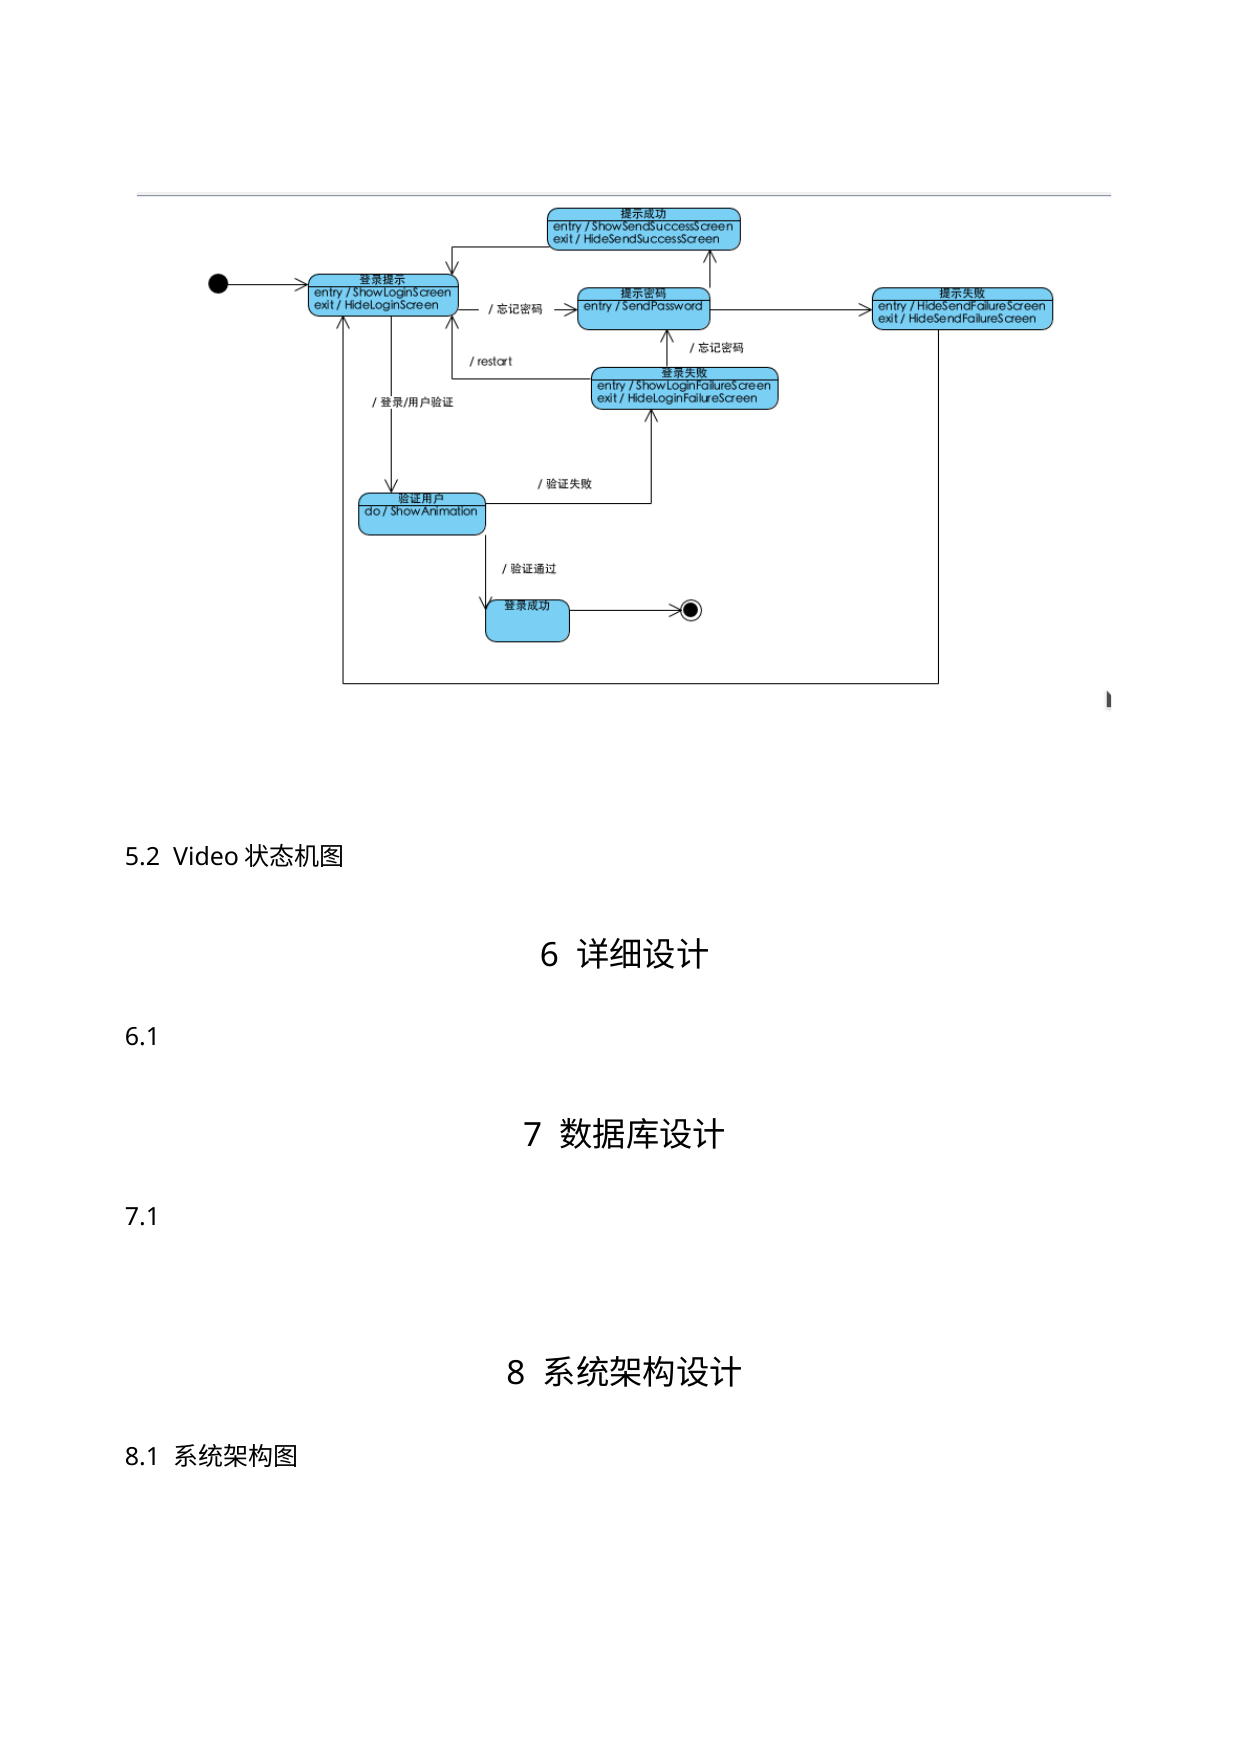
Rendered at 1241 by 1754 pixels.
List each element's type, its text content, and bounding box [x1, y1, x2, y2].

picture [137, 192, 1112, 723]
subtitle 系统架构设计 [118, 1346, 1122, 1394]
subtitle 系统架构图 [118, 1436, 1122, 1473]
subtitle Video状态机图 [118, 836, 1122, 872]
subtitle 数据库设计 [118, 1108, 1122, 1157]
subtitle 详细设计 [118, 928, 1122, 976]
